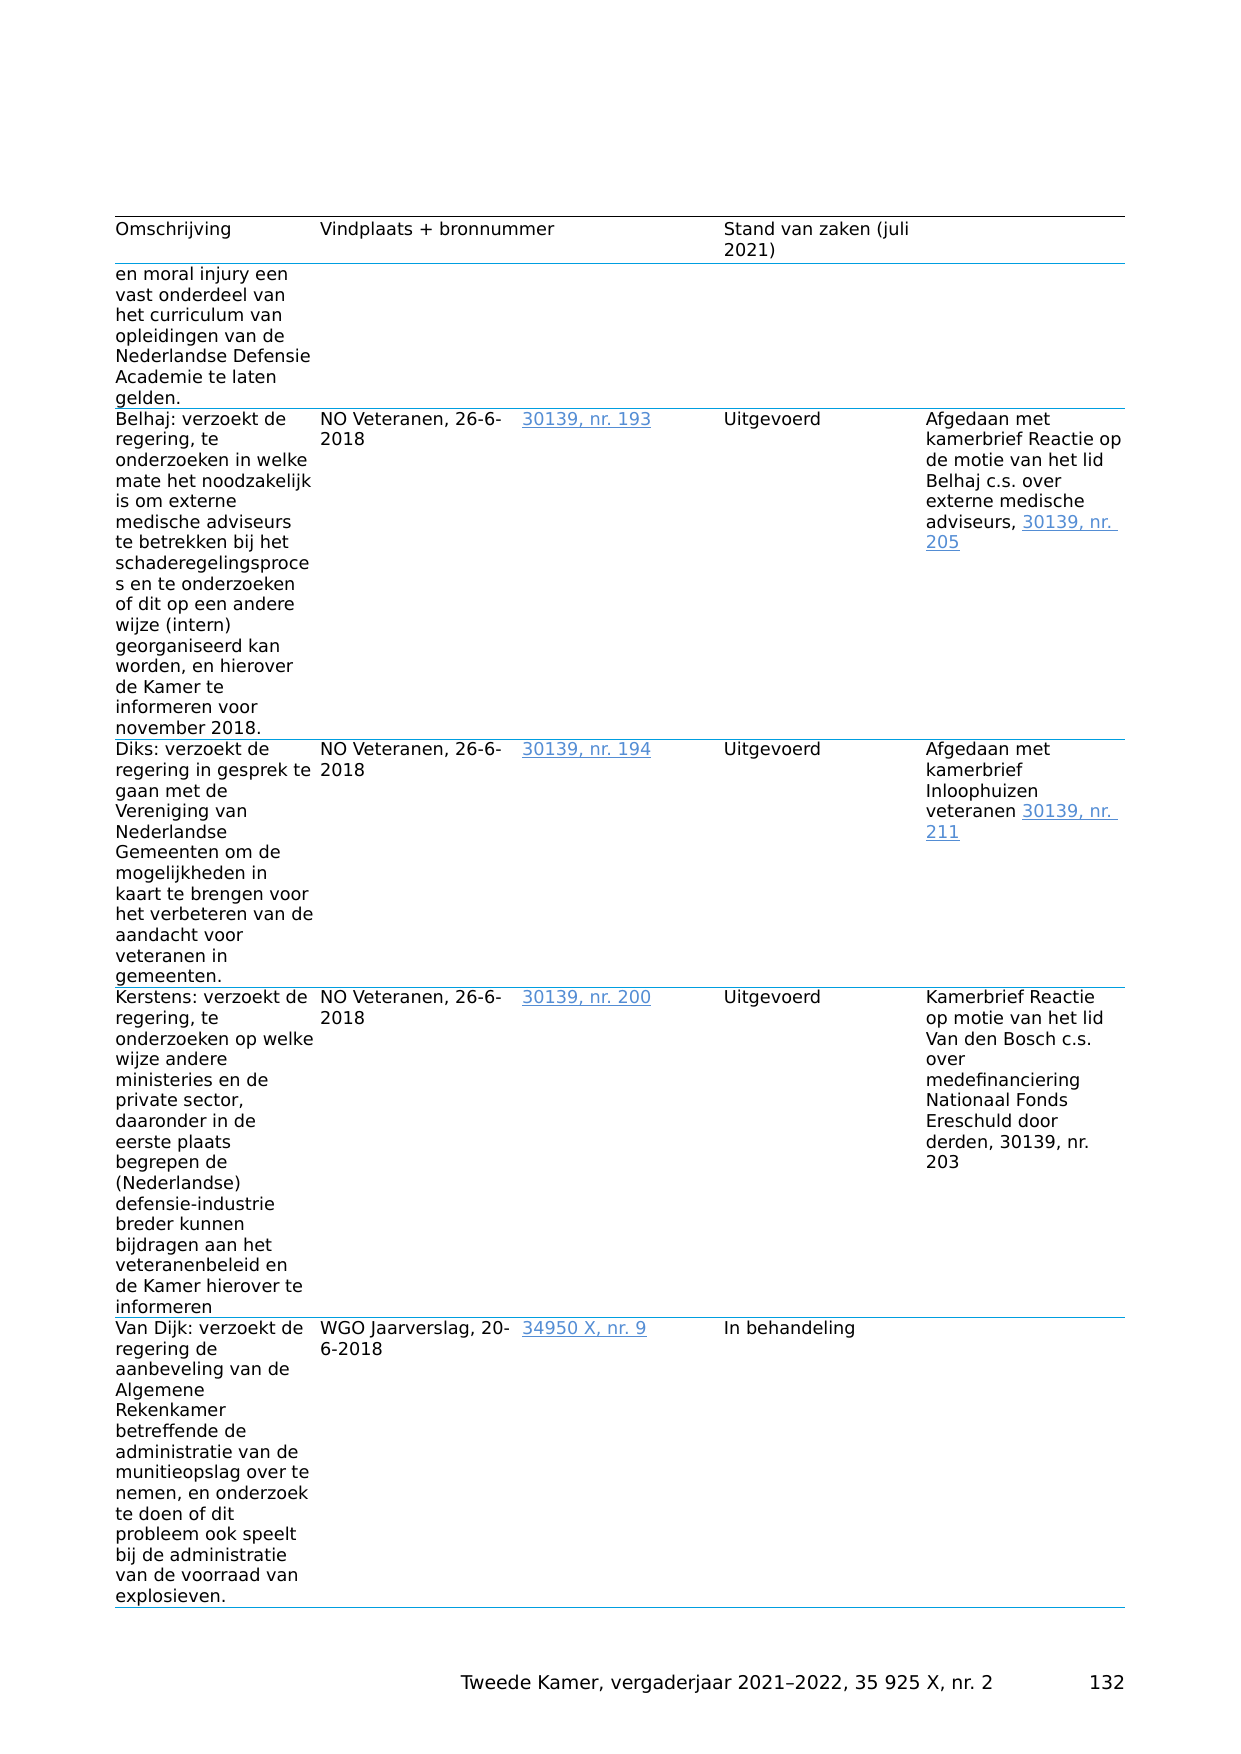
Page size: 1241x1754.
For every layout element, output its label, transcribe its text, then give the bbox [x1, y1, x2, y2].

table_cell Uitgevoerd [721, 988, 923, 1317]
table_cell Belhaj: verzoekt de regering, te onderzoeken in welke mate het noodzakelijk is om externe medische adviseurs te betrekken bij het schaderegelingsproces en te onderzoeken of dit op een andere wijze (intern) georganiseerd kan worden, en hierover de Kamer te informeren voor november 2018. [115, 409, 317, 739]
table_cell In behandeling [721, 1318, 923, 1607]
table_cell Stand van zaken (juli 2021) [721, 217, 923, 263]
table_cell 30139, nr. 194 [519, 740, 721, 987]
table_cell Diks: verzoekt de regering in gesprek te gaan met de Vereniging van Nederlandse Gemeenten om de mogelijkheden in kaart te brengen voor het verbeteren van de aandacht voor veteranen in gemeenten. [115, 740, 317, 987]
table_cell [519, 264, 721, 408]
table_cell Omschrijving [115, 217, 317, 263]
table_cell Vindplaats + bronnummer [317, 217, 721, 263]
table_cell [923, 1318, 1125, 1607]
table_cell 30139, nr. 200 [519, 988, 721, 1317]
table_cell WGO Jaarverslag, 20-6-2018 [317, 1318, 519, 1607]
table_cell Uitgevoerd [721, 409, 923, 739]
table_cell 30139, nr. 193 [519, 409, 721, 739]
table_cell NO Veteranen, 26-6-2018 [317, 988, 519, 1317]
table_cell Van Dijk: verzoekt de regering de aanbeveling van de Algemene Rekenkamer betreffende de administratie van de munitieopslag over te nemen, en onderzoek te doen of dit probleem ook speelt bij de administratie van de voorraad van explosieven. [115, 1318, 317, 1607]
table_cell [317, 264, 519, 408]
table_cell [923, 217, 1125, 263]
table_cell [923, 264, 1125, 408]
table_cell NO Veteranen, 26-6-2018 [317, 409, 519, 739]
table_cell Kamerbrief Reactie op motie van het lid Van den Bosch c.s. over medefinanciering Nationaal Fonds Ereschuld door derden, ​30139, nr. 203 [923, 988, 1125, 1317]
table_cell 34950 X, nr. 9 [519, 1318, 721, 1607]
table_cell Uitgevoerd [721, 740, 923, 987]
table_cell Afgedaan met kamerbrief Reactie op de motie van het lid Belhaj c.s. over externe medische adviseurs, 30139, nr. 205 [923, 409, 1125, 739]
table_header Tabel 52 Door de Staten-Generaal aanvaarde moties [115, 191, 1125, 216]
table_cell [721, 264, 923, 408]
table_cell Afgedaan met kamerbrief Inloophuizen veteranen 30139, nr. 211 [923, 740, 1125, 987]
table_cell NO Veteranen, 26-6-2018 [317, 740, 519, 987]
table_cell Kerstens: verzoekt de regering, te onderzoeken op welke wijze andere ministeries en de private sector, daaronder in de eerste plaats begrepen de (Nederlandse) defensie-industrie breder kunnen bijdragen aan het veteranenbeleid en de Kamer hierover te informeren [115, 988, 317, 1317]
table_cell en moral injury een vast onderdeel van het curriculum van opleidingen van de Nederlandse Defensie Academie te laten gelden. [115, 264, 317, 408]
